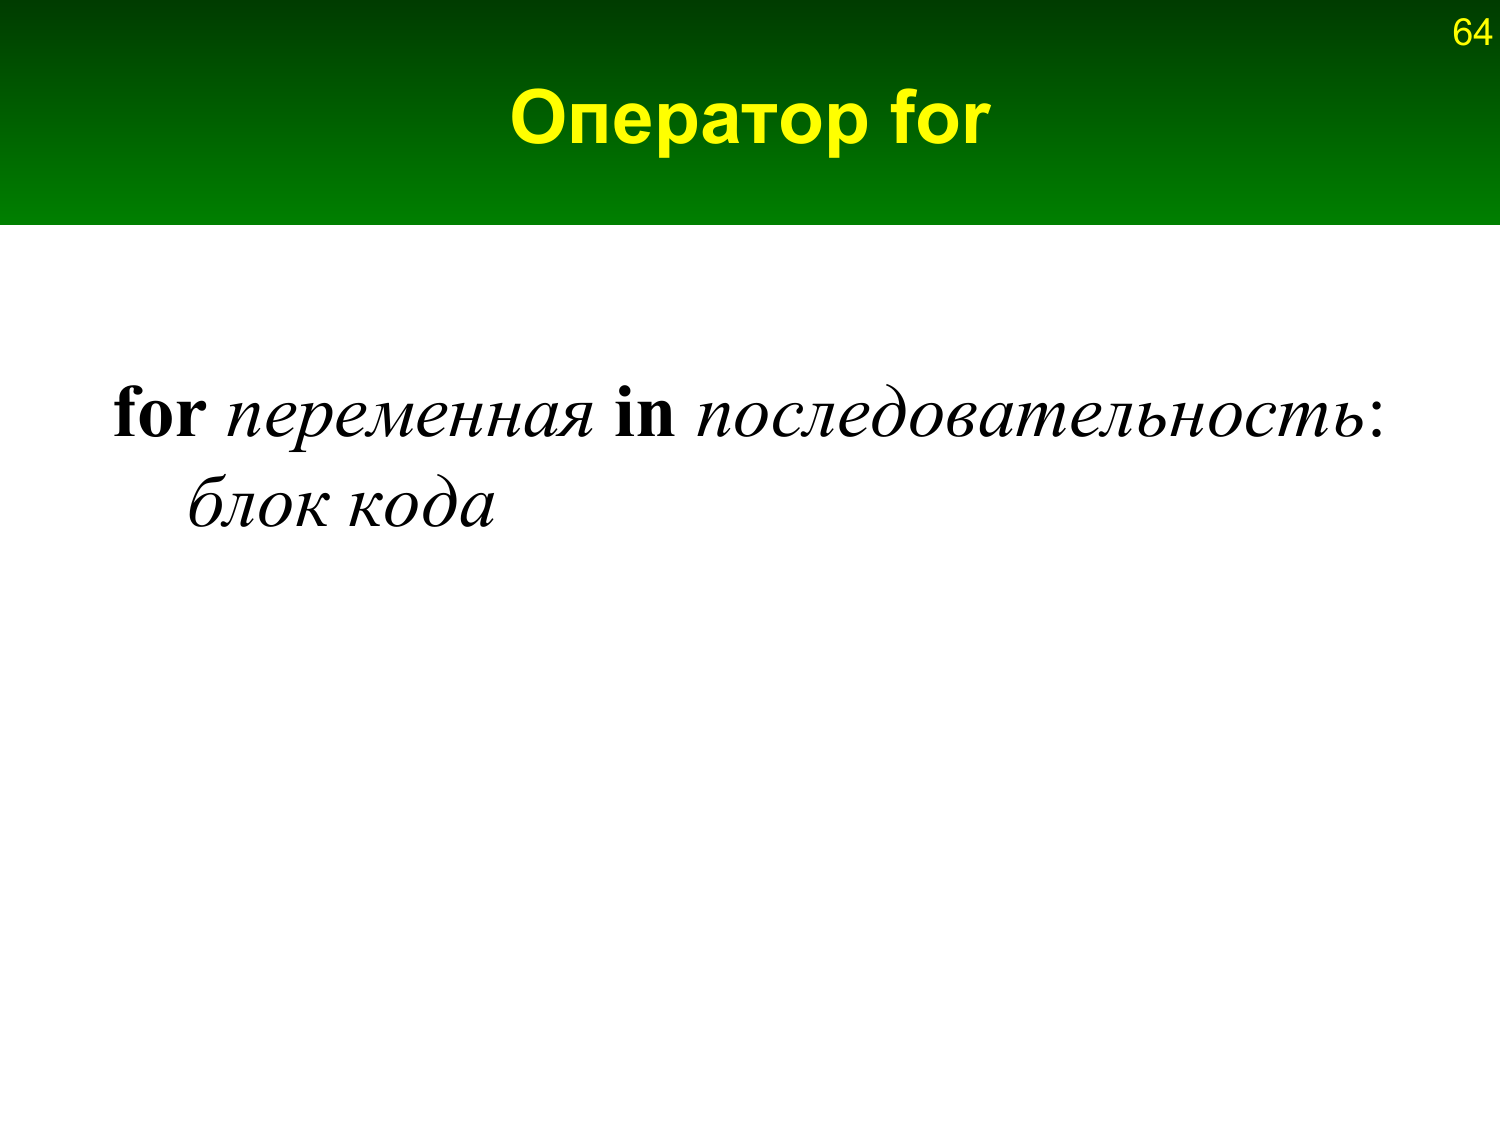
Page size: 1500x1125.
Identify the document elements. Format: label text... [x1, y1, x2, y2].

title Оператор for [75, 11, 1426, 215]
text_box for переменная in последовательность: блок кода [112, 354, 1403, 550]
